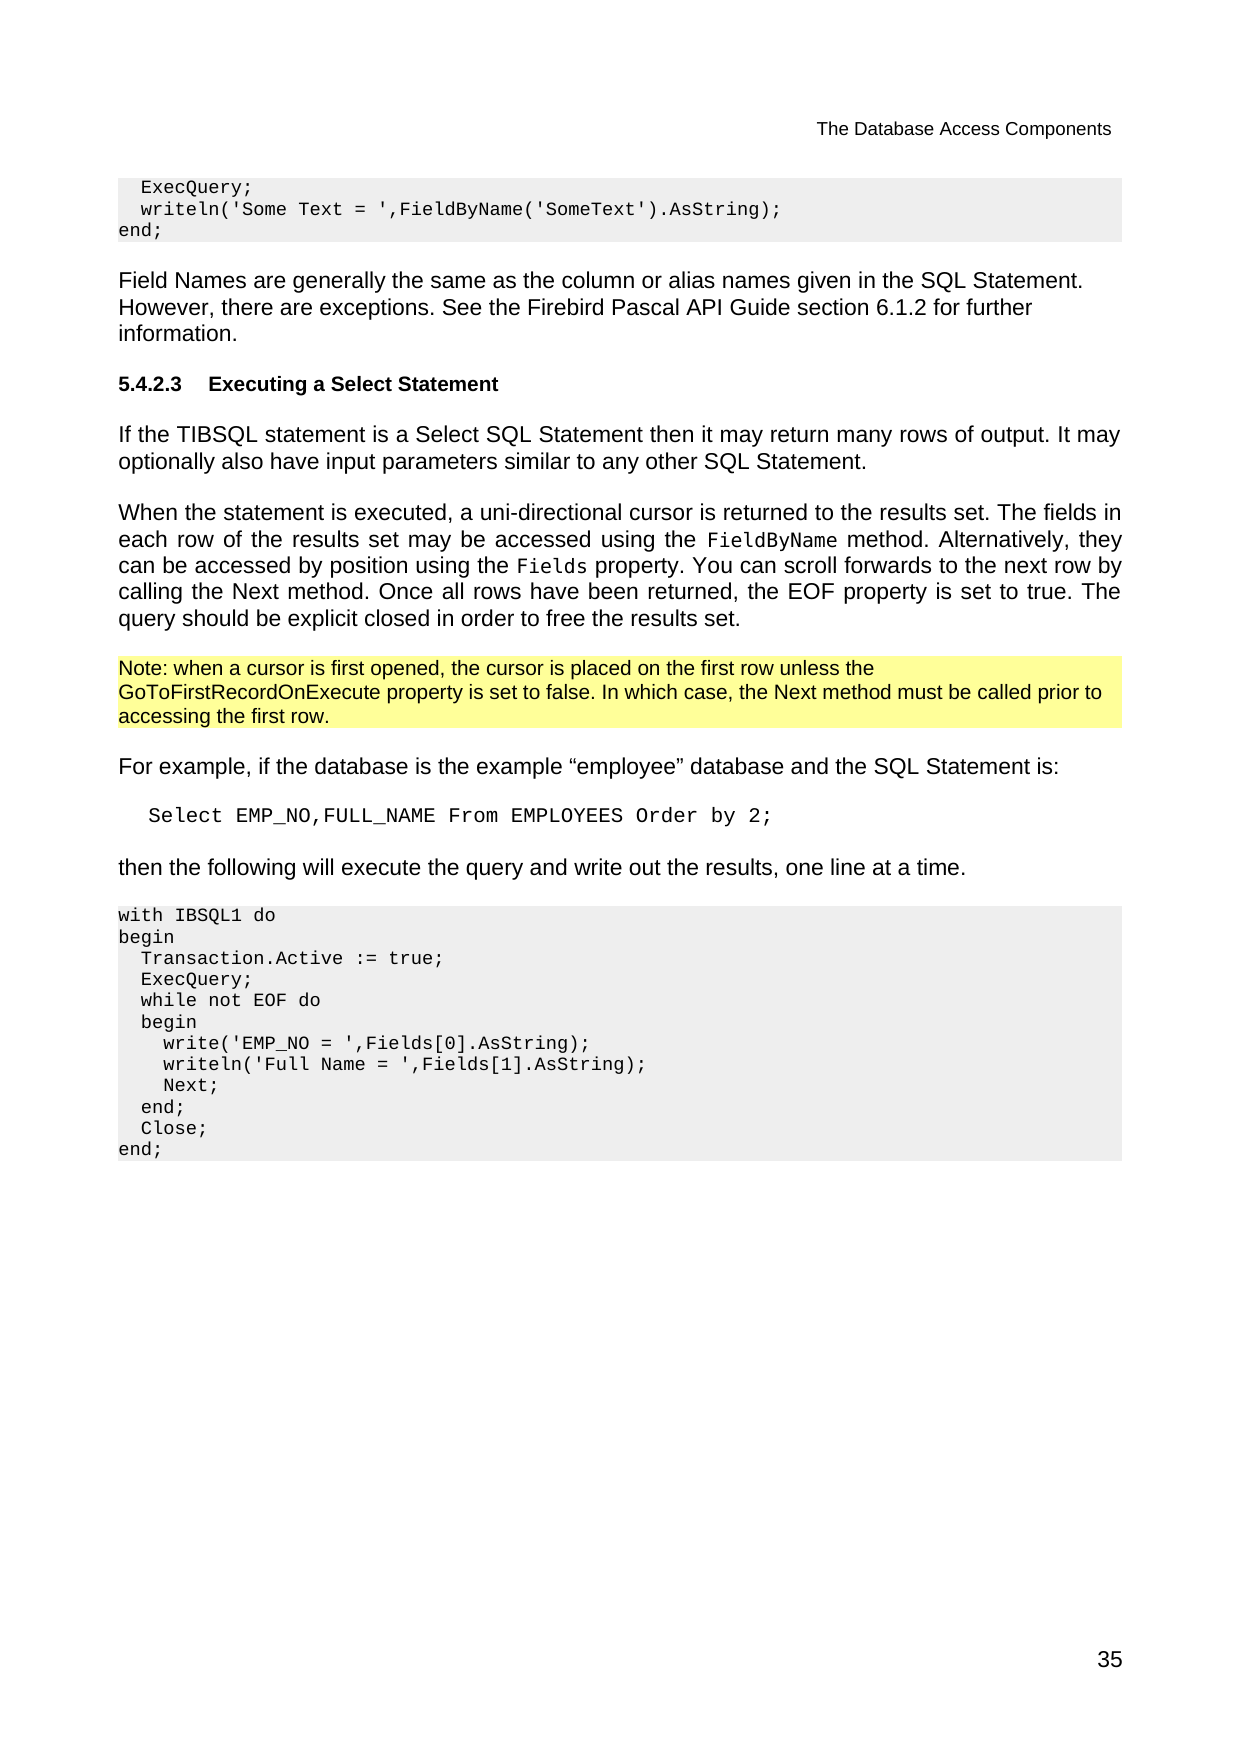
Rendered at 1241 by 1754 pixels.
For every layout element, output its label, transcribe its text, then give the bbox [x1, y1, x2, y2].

text Note: when a cursor is first opened, the cursor is placed on the first row unless the GoToFirstRecordOnExecute property is set to false. In which case, the Next method must be called prior to accessing the first row. [118, 656, 1122, 728]
text then the following will execute the query and write out the results, one line at a time. [118, 854, 1122, 881]
text For example, if the database is the example “employee” database and the SQL Statement is: [118, 753, 1122, 780]
text ExecQuery; [118, 178, 1122, 199]
text Next; [118, 1076, 1122, 1097]
text Close; [118, 1119, 1122, 1140]
text ExecQuery; [118, 970, 1122, 991]
text When the statement is executed, a uni-directional cursor is returned to the results set. The fields in each row of the results set may be accessed using the FieldByName method. Alternatively, they can be accessed by position using the Fields property. You can scroll forwards to the next row by calling the Next method. Once all rows have been returned, the EOF property is set to true. The query should be explicit closed in order to free the results set. [118, 499, 1122, 631]
text end; [118, 1140, 1122, 1161]
text Transaction.Active := true; [118, 949, 1122, 970]
text end; [118, 1097, 1122, 1119]
text with IBSQL1 do [118, 906, 1122, 927]
text begin [118, 1012, 1122, 1034]
text writeln('Full Name = ',Fields[1].AsString); [118, 1055, 1122, 1076]
text Field Names are generally the same as the column or alias names given in the SQL Statement. However, there are exceptions. See the Firebird Pascal API Guide section 6.1.2 for further information. [118, 267, 1122, 346]
text while not EOF do [118, 991, 1122, 1012]
text Select EMP_NO,FULL_NAME From EMPLOYEES Order by 2; [148, 805, 1122, 829]
text write('EMP_NO = ',Fields[0].AsString); [118, 1034, 1122, 1055]
text end; [118, 221, 1122, 242]
text begin [118, 927, 1122, 949]
text writeln('Some Text = ',FieldByName('SomeText').AsString); [118, 199, 1122, 221]
subtitle Executing a Select Statement [118, 372, 1122, 396]
text If the TIBSQL statement is a Select SQL Statement then it may return many rows of output. It may optionally also have input parameters similar to any other SQL Statement. [118, 421, 1122, 474]
